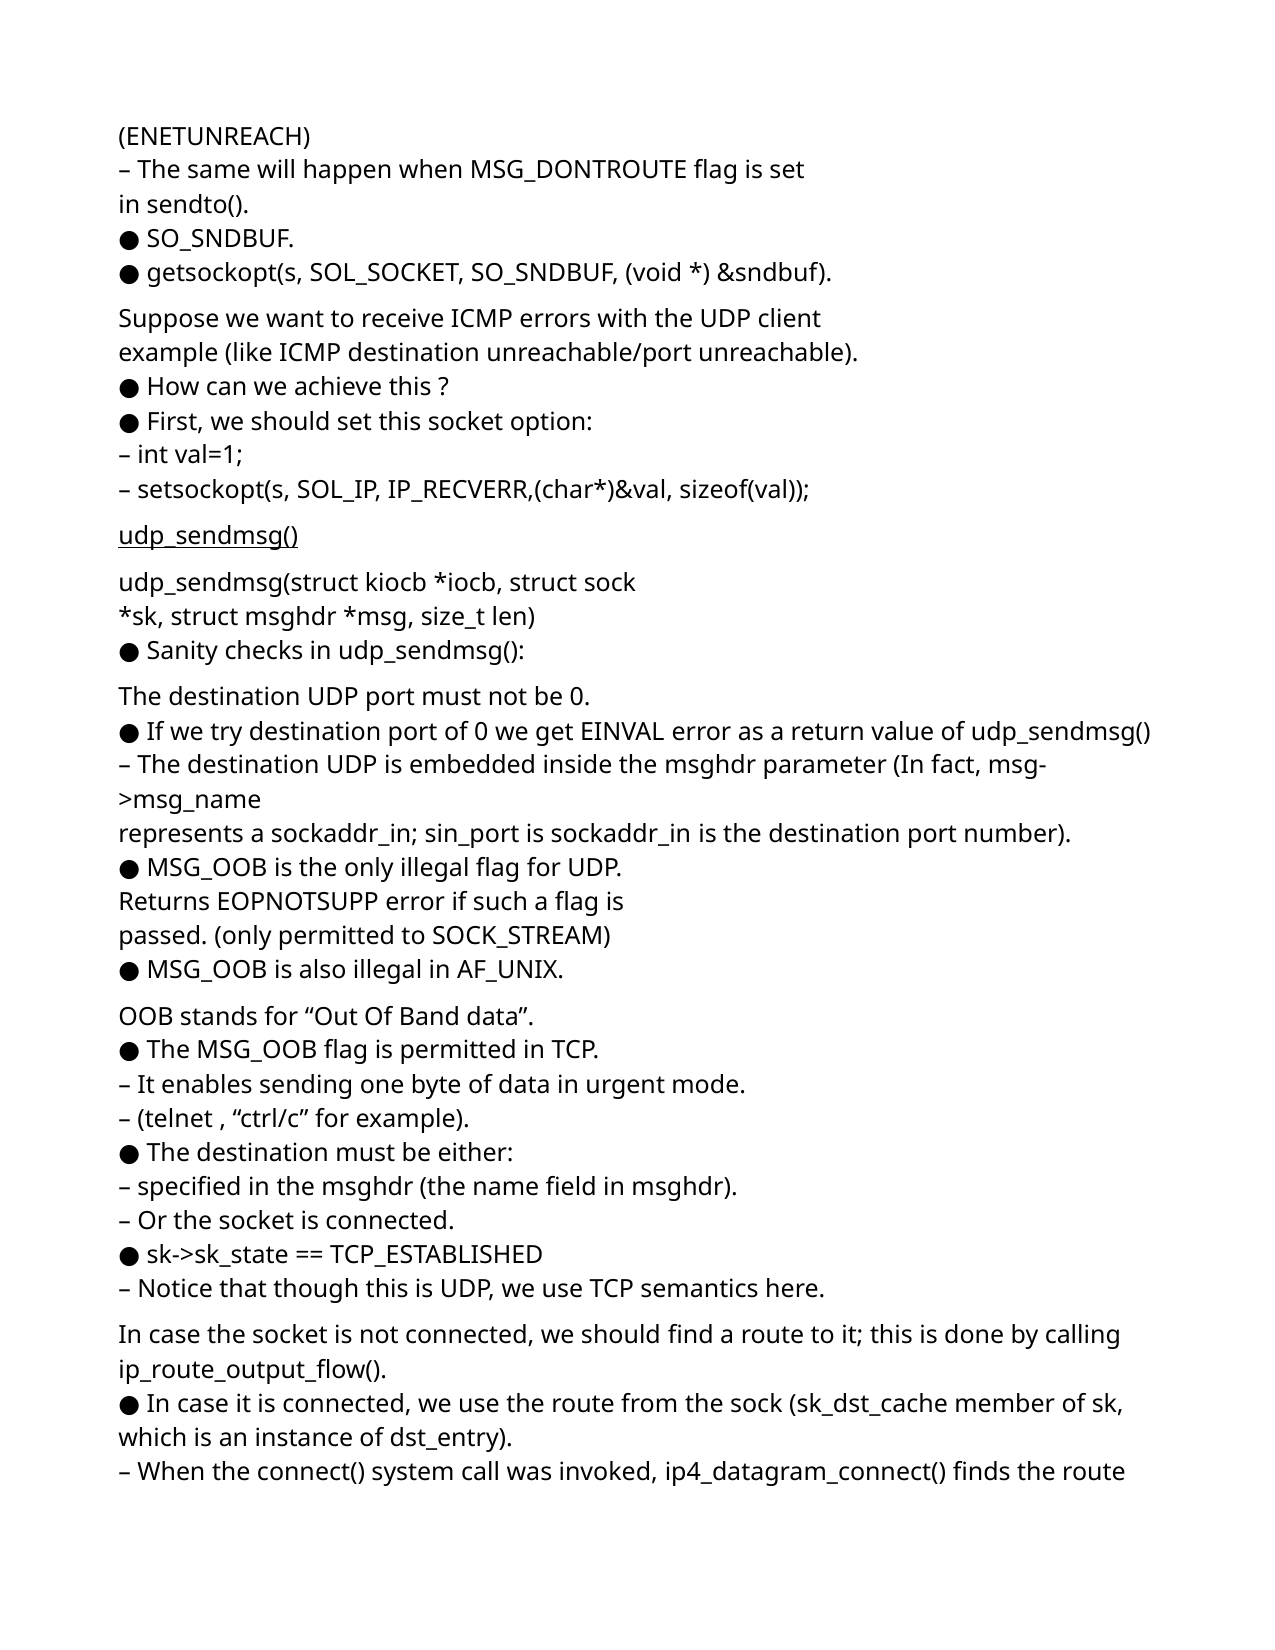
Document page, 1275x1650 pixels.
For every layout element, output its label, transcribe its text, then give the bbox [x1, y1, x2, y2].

text Suppose we want to receive ICMP errors with the UDP client example (like ICMP destination unreachable/port unreachable). ● How can we achieve this ? ● First, we should set this socket option: – int val=1; – setsockopt(s, SOL_IP, IP_RECVERR,(char*)&val, sizeof(val)); [118, 301, 1157, 505]
text udp_sendmsg(struct kiocb *iocb, struct sock *sk, struct msghdr *msg, size_t len) ● Sanity checks in udp_sendmsg(): [118, 564, 1157, 667]
text In case the socket is not connected, we should find a route to it; this is done by calling ip_route_output_flow(). ● In case it is connected, we use the route from the sock (sk_dst_cache member of sk, which is an instance of dst_entry). – When the connect() system call was invoked, ip4_datagram_connect() finds the route [118, 1317, 1157, 1487]
text (ENETUNREACH) – The same will happen when MSG_DONTROUTE flag is set in sendto(). ● SO_SNDBUF. ● getsockopt(s, SOL_SOCKET, SO_SNDBUF, (void *) &sndbuf). [118, 118, 1157, 288]
text The destination UDP port must not be 0. ● If we try destination port of 0 we get EINVAL error as a return value of udp_sendmsg() – The destination UDP is embedded inside the msghdr parameter (In fact, msg->msg_name represents a sockaddr_in; sin_port is sockaddr_in is the destination port number). ● MSG_OOB is the only illegal flag for UDP. Returns EOPNOTSUPP error if such a flag is passed. (only permitted to SOCK_STREAM) ● MSG_OOB is also illegal in AF_UNIX. [118, 679, 1157, 986]
text OOB stands for “Out Of Band data”. ● The MSG_OOB flag is permitted in TCP. – It enables sending one byte of data in urgent mode. – (telnet , “ctrl/c” for example). ● The destination must be either: – specified in the msghdr (the name field in msghdr). – Or the socket is connected. ● sk->sk_state == TCP_ESTABLISHED – Notice that though this is UDP, we use TCP semantics here. [118, 998, 1157, 1305]
text udp_sendmsg() [118, 518, 1157, 552]
